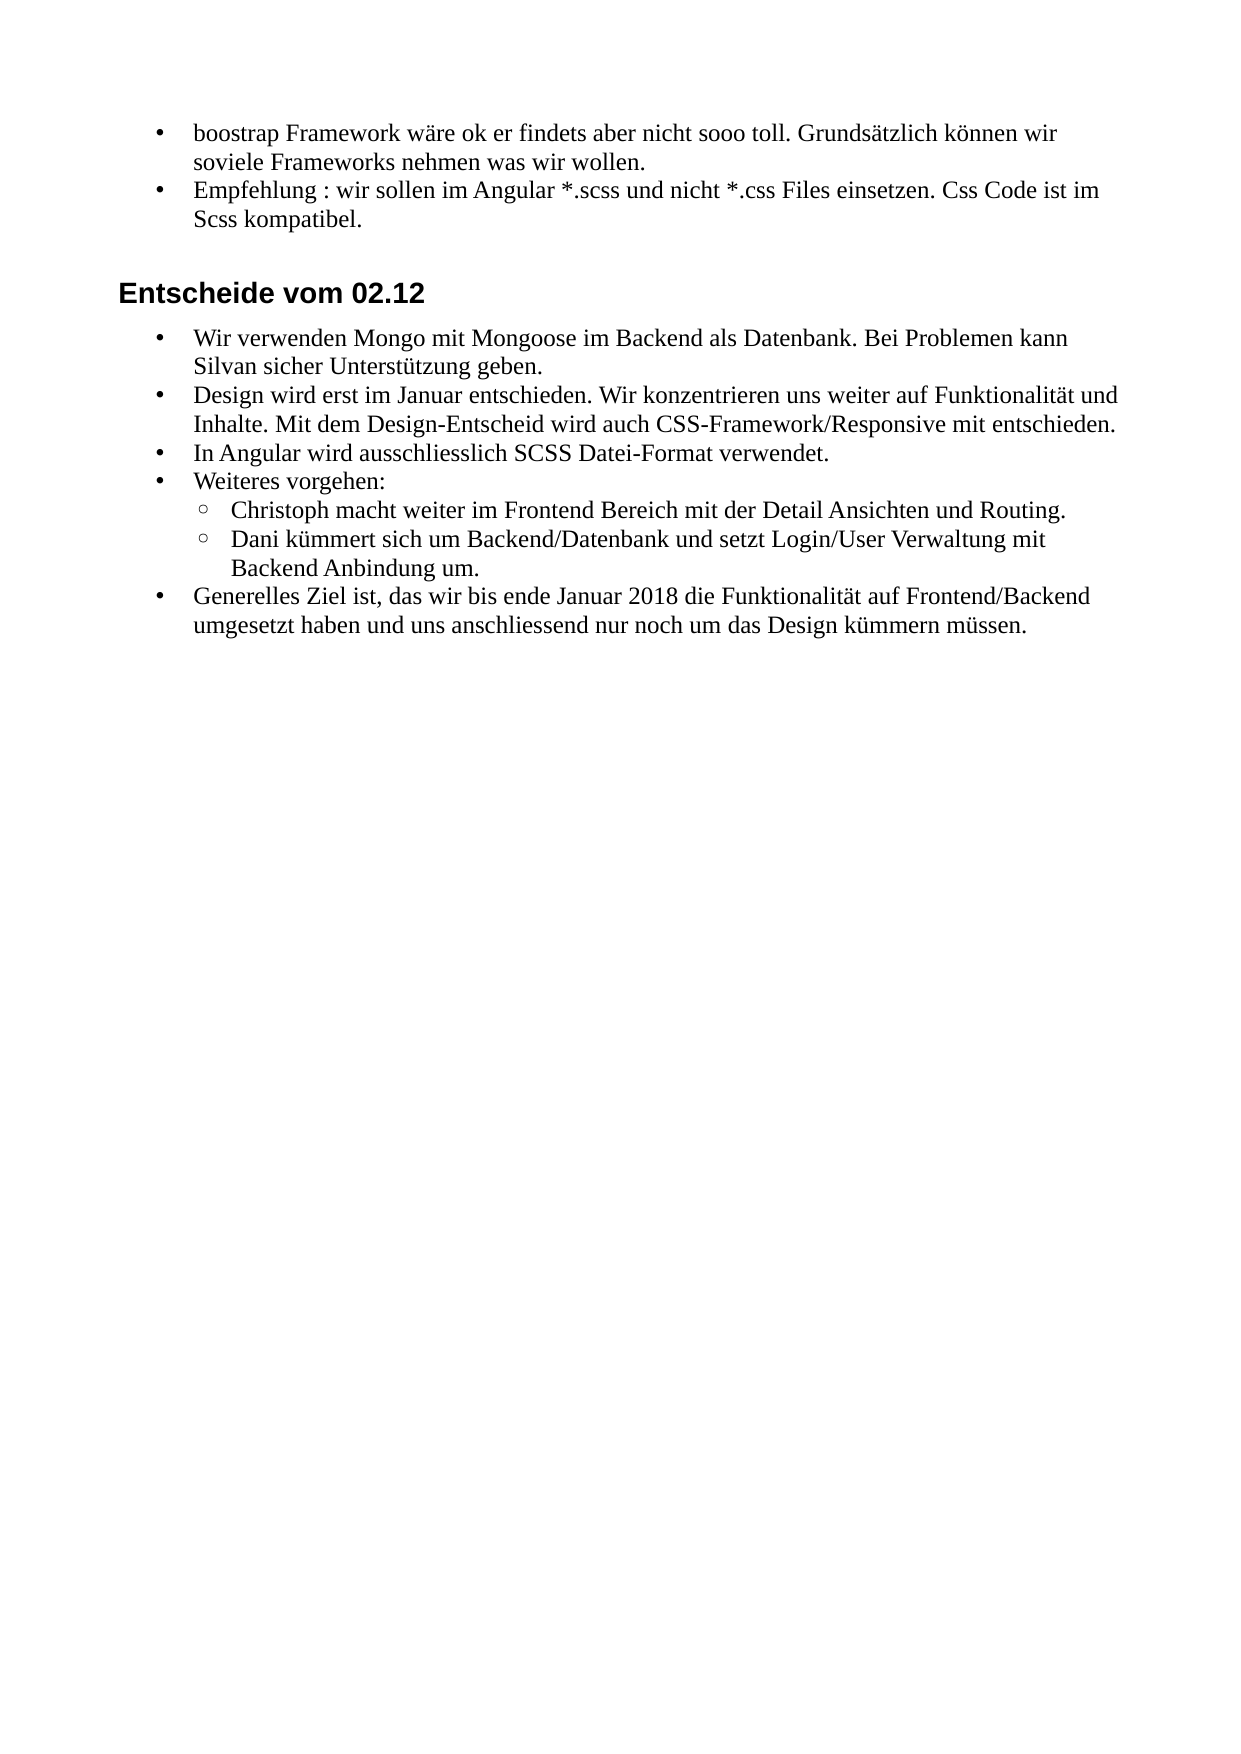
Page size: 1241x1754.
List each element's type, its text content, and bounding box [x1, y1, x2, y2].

list Empfehlung : wir sollen im Angular *.scss und nicht *.css Files einsetzen. Css Code ist im Scss kompatibel. [156, 176, 1122, 233]
list Weiteres vorgehen: [156, 466, 1122, 495]
list Generelles Ziel ist, das wir bis ende Januar 2018 die Funktionalität auf Frontend/Backend umgesetzt haben und uns anschliessend nur noch um das Design kümmern müssen. [156, 581, 1122, 639]
list Christoph macht weiter im Frontend Bereich mit der Detail Ansichten und Routing. [193, 495, 1122, 524]
subtitle Entscheide vom 02.12 [118, 276, 1122, 310]
list Dani kümmert sich um Backend/Datenbank und setzt Login/User Verwaltung mit Backend Anbindung um. [193, 524, 1122, 581]
list In Angular wird ausschliesslich SCSS Datei-Format verwendet. [156, 438, 1122, 466]
list Design wird erst im Januar entschieden. Wir konzentrieren uns weiter auf Funktionalität und Inhalte. Mit dem Design-Entscheid wird auch CSS-Framework/Responsive mit entschieden. [156, 380, 1122, 438]
list Wir verwenden Mongo mit Mongoose im Backend als Datenbank. Bei Problemen kann Silvan sicher Unterstützung geben. [156, 323, 1122, 380]
list boostrap Framework wäre ok er findets aber nicht sooo toll. Grundsätzlich können wir soviele Frameworks nehmen was wir wollen. [156, 118, 1122, 176]
